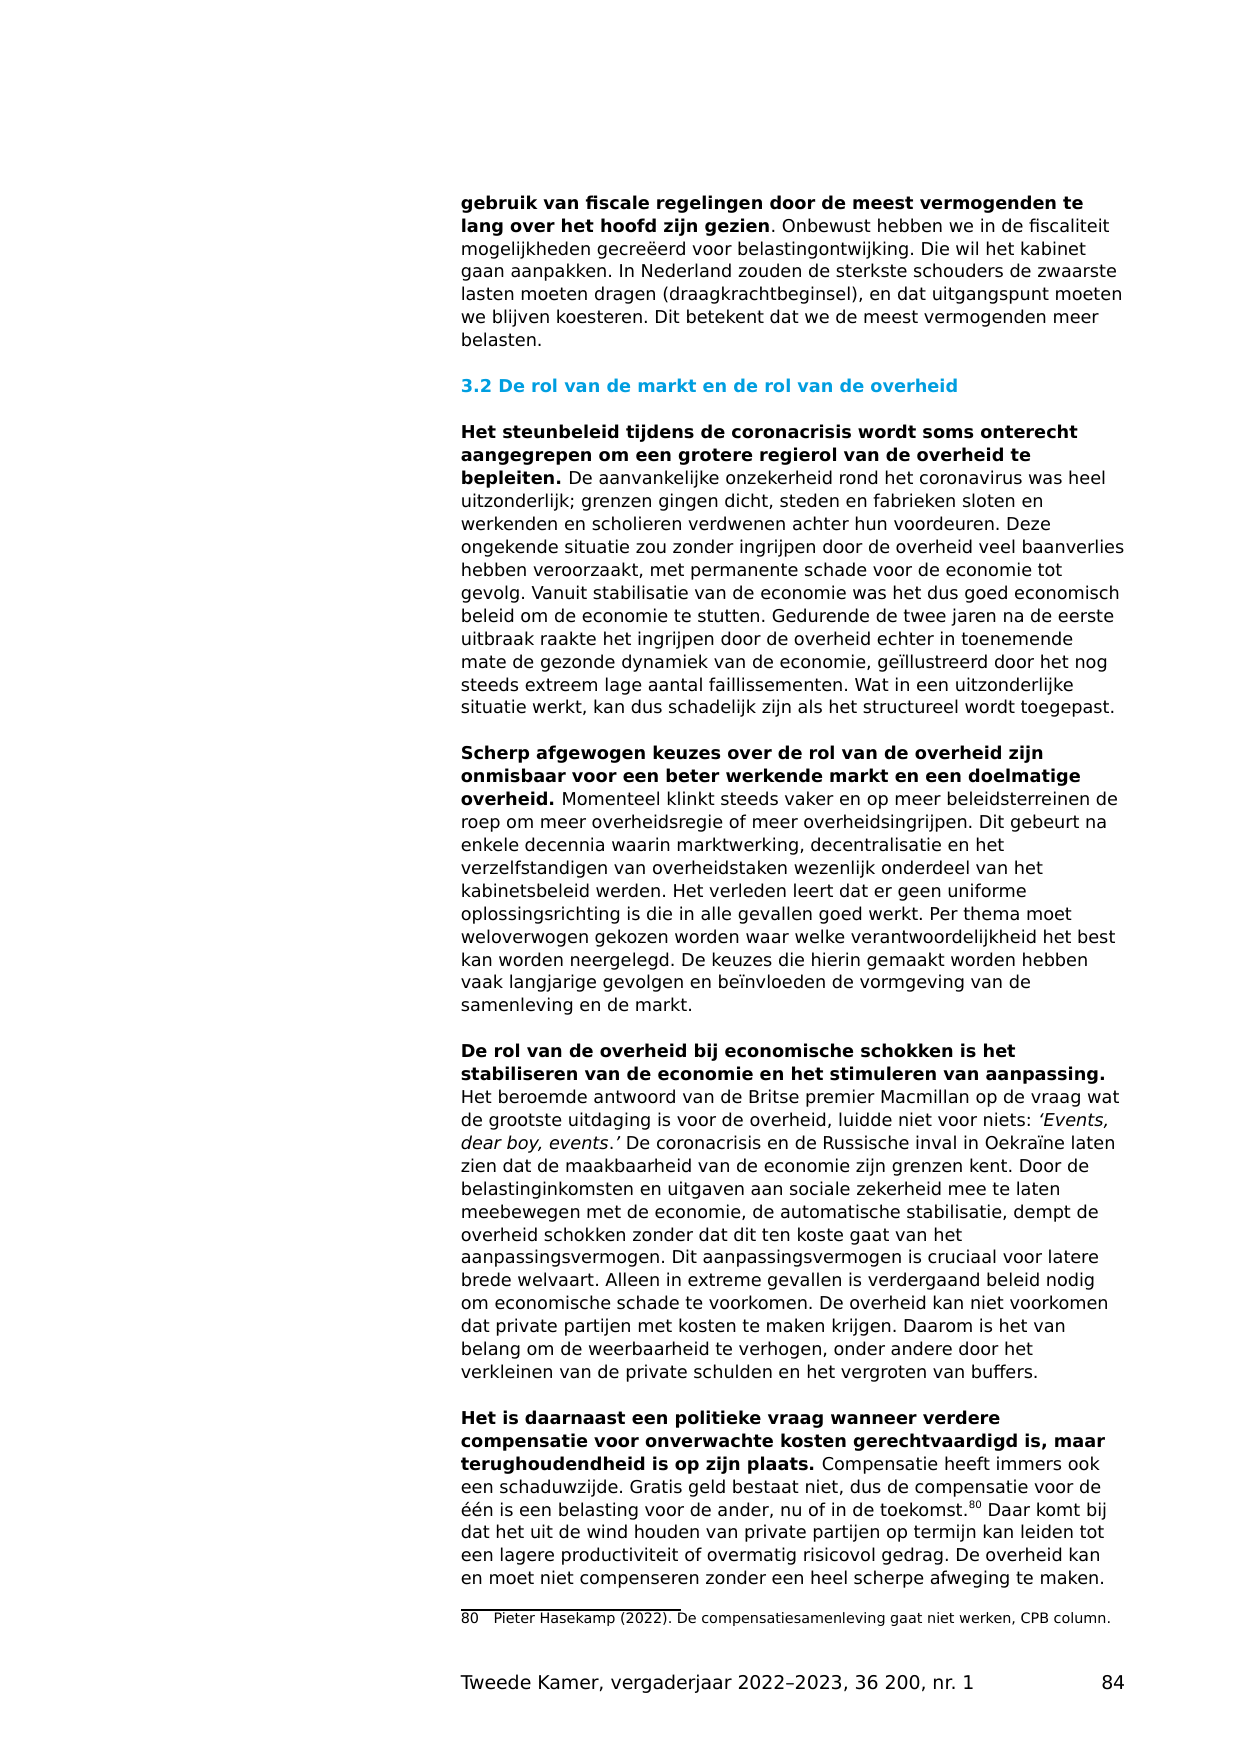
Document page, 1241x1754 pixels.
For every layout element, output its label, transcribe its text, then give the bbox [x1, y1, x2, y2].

text Het steunbeleid tijdens de coronacrisis wordt soms onterecht aangegrepen om een grotere regierol van de overheid te bepleiten. De aanvankelijke onzekerheid rond het coronavirus was heel uitzonderlijk; grenzen gingen dicht, steden en fabrieken sloten en werkenden en scholieren verdwenen achter hun voordeuren. Deze ongekende situatie zou zonder ingrijpen door de overheid veel baanverlies hebben veroorzaakt, met permanente schade voor de economie tot gevolg. Vanuit stabilisatie van de economie was het dus goed economisch beleid om de economie te stutten. Gedurende de twee jaren na de eerste uitbraak raakte het ingrijpen door de overheid echter in toenemende mate de gezonde dynamiek van de economie, geïllustreerd door het nog steeds extreem lage aantal faillissementen. Wat in een uitzonderlijke situatie werkt, kan dus schadelijk zijn als het structureel wordt toegepast. [461, 421, 1125, 718]
text gebruik van fiscale regelingen door de meest vermogenden te lang over het hoofd zijn gezien. Onbewust hebben we in de fiscaliteit mogelijkheden gecreëerd voor belastingontwijking. Die wil het kabinet gaan aanpakken. In Nederland zouden de sterkste schouders de zwaarste lasten moeten dragen (draagkrachtbeginsel), en dat uitgangspunt moeten we blijven koesteren. Dit betekent dat we de meest vermogenden meer belasten. [461, 191, 1125, 351]
text Scherp afgewogen keuzes over de rol van de overheid zijn onmisbaar voor een beter werkende markt en een doelmatige overheid. Momenteel klinkt steeds vaker en op meer beleidsterreinen de roep om meer overheidsregie of meer overheidsingrijpen. Dit gebeurt na enkele decennia waarin marktwerking, decentralisatie en het verzelfstandigen van overheidstaken wezenlijk onderdeel van het kabinetsbeleid werden. Het verleden leert dat er geen uniforme oplossingsrichting is die in alle gevallen goed werkt. Per thema moet weloverwogen gekozen worden waar welke verantwoordelijkheid het best kan worden neergelegd. De keuzes die hierin gemaakt worden hebben vaak langjarige gevolgen en beïnvloeden de vormgeving van de samenleving en de markt. [461, 741, 1125, 1016]
text __Pieter Hasekamp (2022). De compensatiesamenleving gaat niet werken, CPB column. [461, 1610, 1125, 1627]
title 3.2 De rol van de markt en de rol van de overheid [461, 374, 1125, 397]
text De rol van de overheid bij economische schokken is het stabiliseren van de economie en het stimuleren van aanpassing. Het beroemde antwoord van de Britse premier Macmillan op de vraag wat de grootste uitdaging is voor de overheid, luidde niet voor niets: ‘Events, dear boy, events.’ De coronacrisis en de Russische inval in Oekraïne laten zien dat de maakbaarheid van de economie zijn grenzen kent. Door de belastinginkomsten en uitgaven aan sociale zekerheid mee te laten meebewegen met de economie, de automatische stabilisatie, dempt de overheid schokken zonder dat dit ten koste gaat van het aanpassingsvermogen. Dit aanpassingsvermogen is cruciaal voor latere brede welvaart. Alleen in extreme gevallen is verdergaand beleid nodig om economische schade te voorkomen. De overheid kan niet voorkomen dat private partijen met kosten te maken krijgen. Daarom is het van belang om de weerbaarheid te verhogen, onder andere door het verkleinen van de private schulden en het vergroten van buffers. [461, 1039, 1125, 1383]
text Het is daarnaast een politieke vraag wanneer verdere compensatie voor onverwachte kosten gerechtvaardigd is, maar terughoudendheid is op zijn plaats. Compensatie heeft immers ook een schaduwzijde. Gratis geld bestaat niet, dus de compensatie voor de één is een belasting voor de ander, nu of in de toekomst. Daar komt bij dat het uit de wind houden van private partijen op termijn kan leiden tot een lagere productiviteit of overmatig risicovol gedrag. De overheid kan en moet niet compenseren zonder een heel scherpe afweging te maken. [461, 1406, 1125, 1589]
